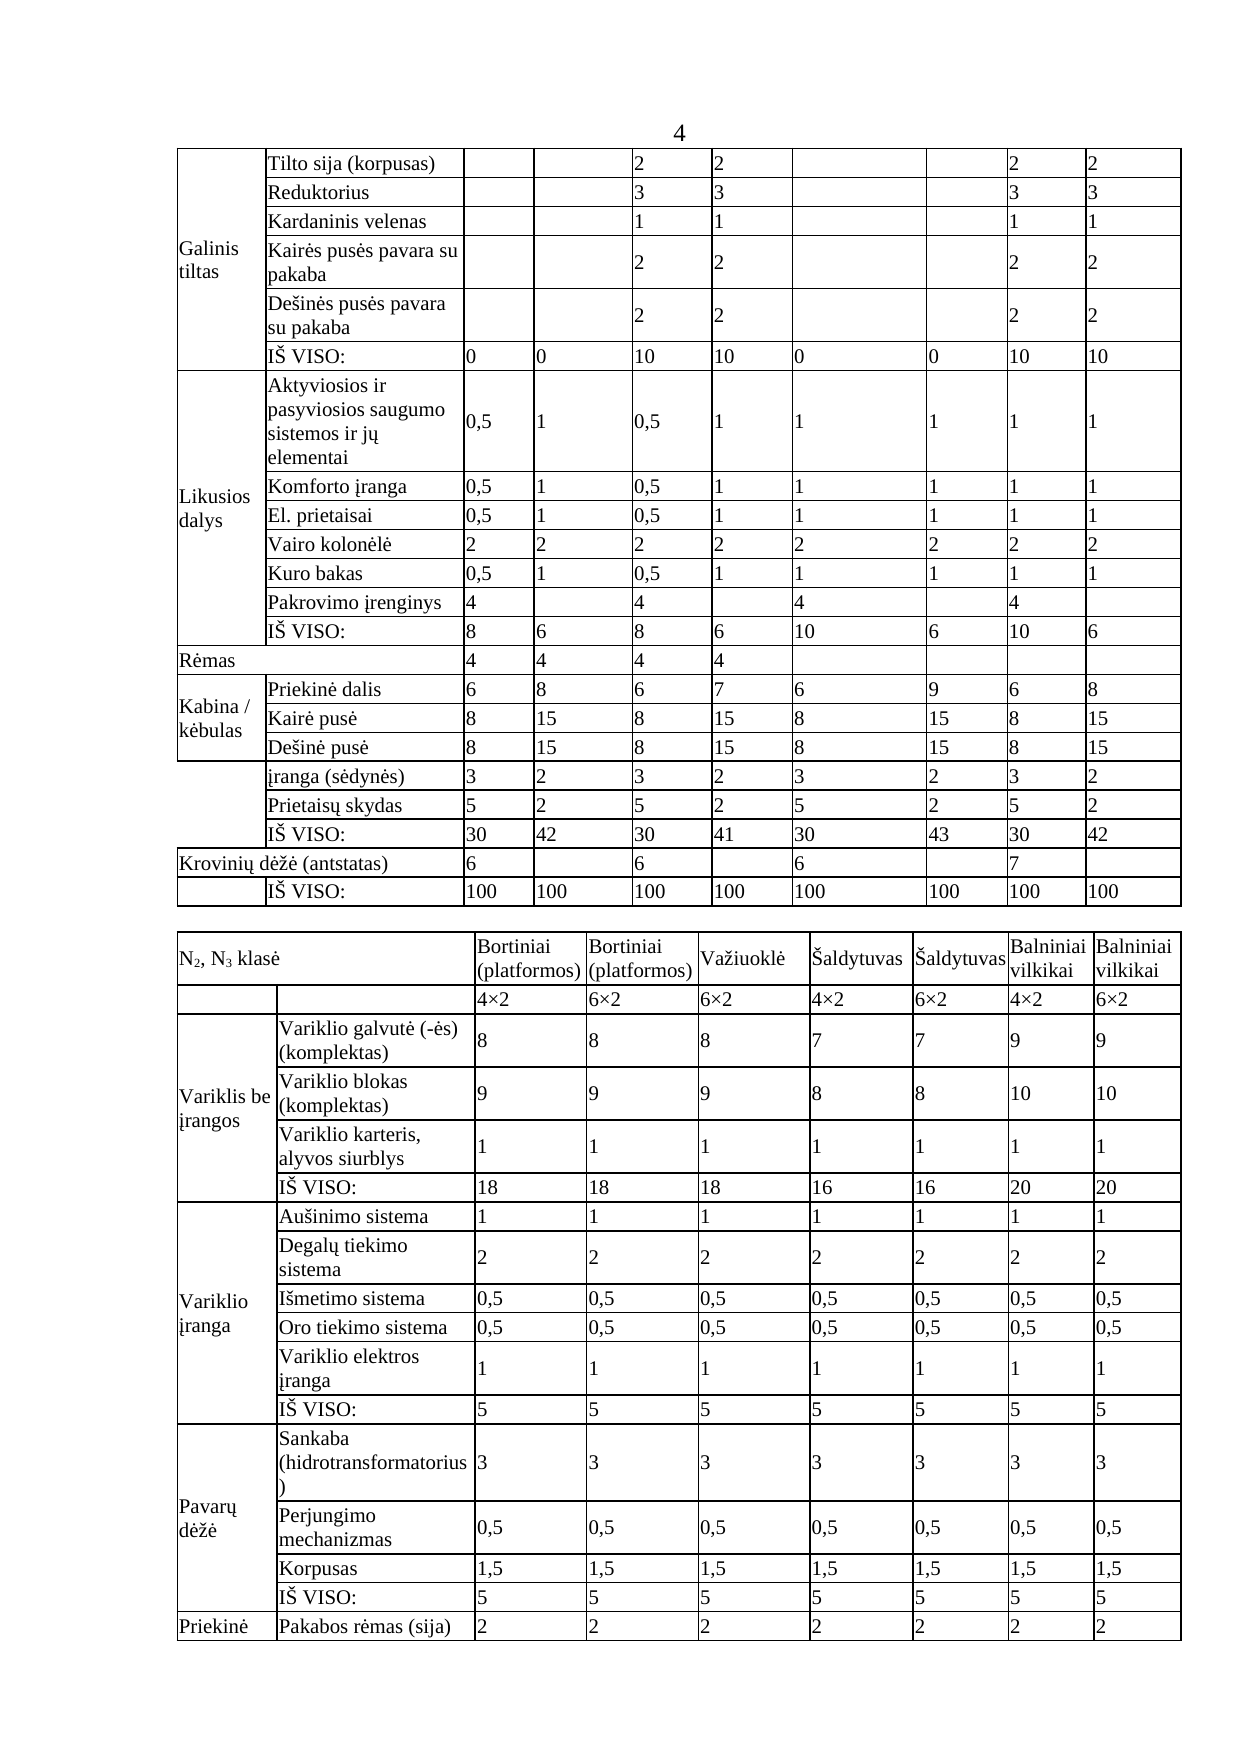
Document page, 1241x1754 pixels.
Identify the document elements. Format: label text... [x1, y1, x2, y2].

table_cell 1 [1087, 371, 1180, 471]
table_cell 5 [914, 1396, 1008, 1423]
table_cell 6×2 [914, 986, 1008, 1013]
table_cell [793, 236, 926, 288]
table_cell [278, 986, 474, 1013]
table_cell 4 [713, 646, 792, 673]
table_cell 7 [811, 1015, 912, 1066]
table_cell Kairės pusės pavara su pakaba [267, 236, 463, 288]
table_cell 2 [633, 530, 711, 558]
table_cell 0,5 [699, 1502, 809, 1553]
table_cell 0,5 [633, 371, 711, 471]
table_cell 6 [465, 849, 533, 876]
table_cell 4 [1008, 588, 1085, 616]
table_cell Variklio karteris, alyvos siurblys [278, 1121, 474, 1172]
table_cell 1 [713, 472, 792, 500]
table_cell 4 [535, 646, 632, 673]
table_cell 1 [587, 1342, 698, 1394]
table_cell 6 [793, 849, 926, 876]
table_cell 8 [633, 617, 711, 644]
table_cell IŠ VISO: [267, 342, 463, 369]
table_cell 6 [633, 849, 711, 876]
table_cell Variklio blokas (komplektas) [278, 1068, 474, 1119]
table_cell 8 [811, 1068, 912, 1119]
table_cell [927, 289, 1007, 341]
table_cell 2 [713, 791, 792, 818]
table_cell 7 [713, 675, 792, 702]
table_cell 0,5 [811, 1502, 912, 1553]
table_cell 5 [811, 1583, 912, 1611]
table_cell 8 [476, 1015, 586, 1066]
table_cell 9 [699, 1068, 809, 1119]
table_cell 1,5 [1009, 1555, 1093, 1582]
table_cell 10 [1095, 1068, 1180, 1119]
table_cell 0,5 [699, 1285, 809, 1312]
table_cell 1 [793, 559, 926, 587]
table_cell 2 [535, 791, 632, 818]
table_cell 1,5 [587, 1555, 698, 1582]
table_cell 43 [927, 820, 1007, 847]
table_cell 2 [1087, 289, 1180, 341]
table_cell 3 [1008, 762, 1085, 789]
table_cell 6 [793, 675, 926, 702]
table_cell 1 [1008, 501, 1085, 529]
table_cell 8 [633, 704, 711, 731]
table_cell 2 [699, 1612, 809, 1640]
table_cell El. prietaisai [267, 501, 463, 529]
table_header Šaldytuvas [914, 933, 1008, 984]
table_header Balniniai vilkikai [1009, 933, 1093, 984]
table_cell 1 [927, 371, 1007, 471]
table_cell 1 [587, 1121, 698, 1172]
table_cell 2 [1095, 1612, 1180, 1640]
table_cell Kabina / kėbulas [178, 675, 265, 760]
table_cell 8 [465, 617, 533, 644]
table_cell 9 [587, 1068, 698, 1119]
table_cell 0 [927, 342, 1007, 369]
table_cell 8 [535, 675, 632, 702]
table_cell 5 [587, 1396, 698, 1423]
table_cell Variklis be įrangos [178, 1015, 276, 1201]
table_cell 30 [1008, 820, 1085, 847]
table_cell 15 [1087, 733, 1180, 760]
table_cell 6 [1087, 617, 1180, 644]
table_cell 0,5 [914, 1285, 1008, 1312]
table_header Bortiniai (platformos) [476, 933, 586, 984]
table_cell 0 [535, 342, 632, 369]
table_cell 8 [465, 733, 533, 760]
table_cell 2 [1008, 289, 1085, 341]
table_cell 0,5 [811, 1313, 912, 1341]
table_cell Krovinių dėžė (antstatas) [178, 849, 463, 876]
table_cell 0,5 [465, 371, 533, 471]
table_cell Oro tiekimo sistema [278, 1313, 474, 1341]
table_cell IŠ VISO: [278, 1174, 474, 1201]
table_cell 6 [535, 617, 632, 644]
table_cell 1 [811, 1203, 912, 1230]
table_cell 2 [713, 236, 792, 288]
table_cell 2 [535, 762, 632, 789]
table_cell 8 [465, 704, 533, 731]
table_cell 2 [476, 1612, 586, 1640]
table_cell 3 [914, 1425, 1008, 1500]
table_cell [927, 178, 1007, 206]
table_cell 5 [1008, 791, 1085, 818]
table_cell 1,5 [1095, 1555, 1180, 1582]
table_cell 1 [927, 559, 1007, 587]
table_cell 2 [793, 530, 926, 558]
table_cell 7 [1008, 849, 1085, 876]
table_cell 3 [793, 762, 926, 789]
table_cell 6 [1008, 675, 1085, 702]
table_cell 0,5 [699, 1313, 809, 1341]
table_cell 100 [535, 878, 632, 905]
table_cell 8 [587, 1015, 698, 1066]
table_cell [793, 149, 926, 177]
table_cell 20 [1095, 1174, 1180, 1201]
table_cell Kairė pusė [267, 704, 463, 731]
table_cell 2 [1095, 1232, 1180, 1283]
table_cell 5 [793, 791, 926, 818]
table_cell 18 [476, 1174, 586, 1201]
table_cell 5 [476, 1583, 586, 1611]
table_cell 4 [633, 646, 711, 673]
table_cell 0,5 [633, 559, 711, 587]
table_cell 10 [1008, 342, 1085, 369]
table_cell 3 [465, 762, 533, 789]
table_cell 0,5 [1095, 1313, 1180, 1341]
table_cell 5 [1009, 1583, 1093, 1611]
table_cell [178, 878, 265, 905]
table_cell 2 [927, 530, 1007, 558]
table_cell 1 [793, 501, 926, 529]
table_cell įranga (sėdynės) [267, 762, 463, 789]
table_cell 9 [1095, 1015, 1180, 1066]
table_cell IŠ VISO: [278, 1396, 474, 1423]
table_header Važiuoklė [699, 933, 809, 984]
table_cell [1087, 588, 1180, 616]
table_cell 2 [713, 762, 792, 789]
table_cell 0,5 [465, 501, 533, 529]
table_cell 0 [793, 342, 926, 369]
table_cell Variklio įranga [178, 1203, 276, 1423]
table_cell [535, 149, 632, 177]
table_cell [535, 588, 632, 616]
table_cell Pakabos rėmas (sija) [278, 1612, 474, 1640]
table_cell 0,5 [465, 559, 533, 587]
table_cell 1 [1087, 559, 1180, 587]
table_cell Aktyviosios ir pasyviosios saugumo sistemos ir jų elementai [267, 371, 463, 471]
table_cell 2 [1008, 149, 1085, 177]
table_cell Dešinės pusės pavara su pakaba [267, 289, 463, 341]
table_cell 30 [465, 820, 533, 847]
table_cell [713, 849, 792, 876]
table_cell Galinis tiltas [178, 149, 265, 369]
table_cell 15 [927, 704, 1007, 731]
table_cell Degalų tiekimo sistema [278, 1232, 474, 1283]
table_cell Reduktorius [267, 178, 463, 206]
table_cell 5 [587, 1583, 698, 1611]
table_cell 8 [633, 733, 711, 760]
table_cell [465, 236, 533, 288]
table_cell 2 [1008, 530, 1085, 558]
table_cell 1 [1008, 559, 1085, 587]
table_cell 8 [793, 733, 926, 760]
table_cell 0 [465, 342, 533, 369]
table_cell [535, 178, 632, 206]
table_cell 3 [713, 178, 792, 206]
table_cell 6×2 [1095, 986, 1180, 1013]
table_cell 3 [587, 1425, 698, 1500]
table_cell 0,5 [1009, 1285, 1093, 1312]
table_cell 1 [713, 559, 792, 587]
table_cell 2 [535, 530, 632, 558]
table_cell 1,5 [476, 1555, 586, 1582]
table_cell 5 [699, 1583, 809, 1611]
table_cell Pavarų dėžė [178, 1425, 276, 1611]
table_cell 1 [914, 1121, 1008, 1172]
table_cell [1087, 849, 1180, 876]
table_cell 2 [633, 149, 711, 177]
table_cell 2 [1009, 1232, 1093, 1283]
table_cell 10 [633, 342, 711, 369]
table_cell 1 [1008, 207, 1085, 234]
table_cell 5 [1095, 1583, 1180, 1611]
table_cell 1 [1087, 207, 1180, 234]
table_cell 0,5 [587, 1313, 698, 1341]
table_cell [927, 646, 1007, 673]
table_cell 42 [535, 820, 632, 847]
table_cell 8 [1008, 704, 1085, 731]
table_cell 1 [1095, 1342, 1180, 1394]
table_cell 18 [699, 1174, 809, 1201]
table_cell 0,5 [1095, 1502, 1180, 1553]
table_cell 6 [465, 675, 533, 702]
table_cell 1 [811, 1121, 912, 1172]
table_cell 100 [713, 878, 792, 905]
table_cell 1 [476, 1121, 586, 1172]
table_cell 0,5 [587, 1502, 698, 1553]
table_cell 0,5 [1009, 1502, 1093, 1553]
table_cell IŠ VISO: [278, 1583, 474, 1611]
table_cell 1 [1009, 1342, 1093, 1394]
table_cell 4 [465, 646, 533, 673]
table_cell Kardaninis velenas [267, 207, 463, 234]
table_cell 1 [535, 501, 632, 529]
table_cell 1 [1008, 472, 1085, 500]
table_cell 2 [914, 1612, 1008, 1640]
table_header Bortiniai (platformos) [587, 933, 698, 984]
table_cell 2 [476, 1232, 586, 1283]
table_cell 5 [811, 1396, 912, 1423]
table_cell 8 [1008, 733, 1085, 760]
table_cell 2 [699, 1232, 809, 1283]
table_cell 5 [1095, 1396, 1180, 1423]
table_cell [927, 236, 1007, 288]
table_cell Korpusas [278, 1555, 474, 1582]
table_cell 0,5 [633, 472, 711, 500]
table_header Šaldytuvas [811, 933, 912, 984]
table_cell Pakrovimo įrenginys [267, 588, 463, 616]
table_header N2, N3 klasė [178, 933, 474, 984]
table_cell IŠ VISO: [267, 820, 463, 847]
table_cell 15 [535, 733, 632, 760]
table_cell 2 [633, 236, 711, 288]
table_cell 1 [914, 1342, 1008, 1394]
table_cell 41 [713, 820, 792, 847]
table_cell 0,5 [476, 1502, 586, 1553]
table_cell Aušinimo sistema [278, 1203, 474, 1230]
table_cell Sankaba (hidrotransformatorius) [278, 1425, 474, 1500]
table_cell 16 [811, 1174, 912, 1201]
table_cell 100 [1087, 878, 1180, 905]
table_cell 1 [535, 559, 632, 587]
table_cell 1 [535, 371, 632, 471]
table_cell 6 [713, 617, 792, 644]
table_cell 2 [1087, 530, 1180, 558]
table_cell 1 [476, 1342, 586, 1394]
table_cell 5 [914, 1583, 1008, 1611]
table_cell 100 [927, 878, 1007, 905]
table_cell [927, 149, 1007, 177]
table_cell Tilto sija (korpusas) [267, 149, 463, 177]
table_cell 6 [927, 617, 1007, 644]
table_cell 3 [633, 762, 711, 789]
table_cell 10 [793, 617, 926, 644]
table_cell 2 [465, 530, 533, 558]
table_cell 1 [713, 207, 792, 234]
table_cell 4×2 [476, 986, 586, 1013]
table_cell 15 [535, 704, 632, 731]
table_cell 2 [587, 1232, 698, 1283]
table_cell 8 [914, 1068, 1008, 1119]
table_cell Variklio elektros įranga [278, 1342, 474, 1394]
table_cell 0,5 [811, 1285, 912, 1312]
table_cell 7 [914, 1015, 1008, 1066]
table_cell 4×2 [1009, 986, 1093, 1013]
table_cell [793, 289, 926, 341]
table_cell 0,5 [914, 1502, 1008, 1553]
table_cell 1 [1095, 1203, 1180, 1230]
table_cell 1 [811, 1342, 912, 1394]
table_cell 2 [1008, 236, 1085, 288]
table_cell 0,5 [465, 472, 533, 500]
table_cell 3 [699, 1425, 809, 1500]
table_cell Vairo kolonėlė [267, 530, 463, 558]
table_cell 4 [465, 588, 533, 616]
table_cell 0,5 [1095, 1285, 1180, 1312]
table_cell 1 [914, 1203, 1008, 1230]
table_cell 1 [699, 1121, 809, 1172]
table_cell Likusios dalys [178, 371, 265, 644]
table_cell 15 [713, 733, 792, 760]
table_cell 3 [476, 1425, 586, 1500]
table_cell 6×2 [587, 986, 698, 1013]
table_cell 5 [465, 791, 533, 818]
table_cell 100 [465, 878, 533, 905]
table_cell 2 [811, 1612, 912, 1640]
table_cell [927, 849, 1007, 876]
table_cell 1 [1009, 1203, 1093, 1230]
table_cell 5 [1009, 1396, 1093, 1423]
table_cell 1 [587, 1203, 698, 1230]
table_cell [465, 289, 533, 341]
table_cell 1 [633, 207, 711, 234]
table_cell 100 [793, 878, 926, 905]
table_cell 2 [811, 1232, 912, 1283]
table_cell 2 [1087, 762, 1180, 789]
table_cell 1 [1087, 472, 1180, 500]
table_cell [793, 178, 926, 206]
table_cell 0,5 [587, 1285, 698, 1312]
table_cell Prietaisų skydas [267, 791, 463, 818]
table_cell [927, 588, 1007, 616]
table_cell 1 [793, 371, 926, 471]
table_cell 10 [1087, 342, 1180, 369]
table_cell [178, 986, 276, 1013]
table_cell 2 [914, 1232, 1008, 1283]
table_cell 2 [1087, 149, 1180, 177]
table_cell 1 [1095, 1121, 1180, 1172]
table_cell 100 [633, 878, 711, 905]
table_cell [793, 207, 926, 234]
table_cell Išmetimo sistema [278, 1285, 474, 1312]
table_cell 2 [713, 530, 792, 558]
table_cell 8 [793, 704, 926, 731]
table_cell 1,5 [699, 1555, 809, 1582]
table_cell 6×2 [699, 986, 809, 1013]
table_cell 1 [1009, 1121, 1093, 1172]
table_cell [713, 588, 792, 616]
table_cell 9 [1009, 1015, 1093, 1066]
table_cell 1 [535, 472, 632, 500]
table_cell [535, 849, 632, 876]
table_cell 2 [713, 149, 792, 177]
table_cell 9 [927, 675, 1007, 702]
table_cell [1087, 646, 1180, 673]
table_cell 1,5 [914, 1555, 1008, 1582]
table_cell 16 [914, 1174, 1008, 1201]
table_cell 0,5 [476, 1313, 586, 1341]
table_cell [465, 178, 533, 206]
table_cell 1 [927, 472, 1007, 500]
table_cell 1 [699, 1203, 809, 1230]
table_header Balniniai vilkikai [1095, 933, 1180, 984]
table_cell 2 [1009, 1612, 1093, 1640]
table_cell [535, 207, 632, 234]
table_cell IŠ VISO: [267, 617, 463, 644]
table_cell 1 [1087, 501, 1180, 529]
table_cell 4 [633, 588, 711, 616]
table_cell [535, 236, 632, 288]
table_cell 3 [1008, 178, 1085, 206]
table_cell 1 [1008, 371, 1085, 471]
table_cell 20 [1009, 1174, 1093, 1201]
table_cell 18 [587, 1174, 698, 1201]
table_cell 2 [1087, 791, 1180, 818]
table_cell [793, 646, 926, 673]
table_cell 30 [793, 820, 926, 847]
table_cell 2 [713, 289, 792, 341]
table_cell 4×2 [811, 986, 912, 1013]
table_cell 3 [1095, 1425, 1180, 1500]
table_cell 4 [793, 588, 926, 616]
table_cell 42 [1087, 820, 1180, 847]
table_cell 1 [699, 1342, 809, 1394]
table_cell 1 [793, 472, 926, 500]
table_cell 2 [927, 762, 1007, 789]
table_cell Rėmas [178, 646, 463, 673]
table_cell Perjungimo mechanizmas [278, 1502, 474, 1553]
table_cell 1 [476, 1203, 586, 1230]
table_cell 15 [1087, 704, 1180, 731]
table_cell 15 [713, 704, 792, 731]
table_cell Variklio galvutė (-ės) (komplektas) [278, 1015, 474, 1066]
table_cell Komforto įranga [267, 472, 463, 500]
table_cell 5 [699, 1396, 809, 1423]
table_cell [465, 149, 533, 177]
table_cell 2 [633, 289, 711, 341]
table_cell 0,5 [1009, 1313, 1093, 1341]
table_cell 2 [1087, 236, 1180, 288]
table_cell Priekinė [178, 1612, 276, 1640]
table_cell [1008, 646, 1085, 673]
table_cell 100 [1008, 878, 1085, 905]
table_cell 3 [1087, 178, 1180, 206]
table_cell [465, 207, 533, 234]
table_cell 3 [633, 178, 711, 206]
table_cell 0,5 [914, 1313, 1008, 1341]
table_cell Priekinė dalis [267, 675, 463, 702]
table_cell 5 [476, 1396, 586, 1423]
table_cell 10 [713, 342, 792, 369]
table_cell [927, 207, 1007, 234]
table_cell 10 [1009, 1068, 1093, 1119]
table_cell 3 [811, 1425, 912, 1500]
table_cell 2 [587, 1612, 698, 1640]
table_cell 1,5 [811, 1555, 912, 1582]
table_cell 0,5 [633, 501, 711, 529]
table_cell 1 [927, 501, 1007, 529]
table_cell 0,5 [476, 1285, 586, 1312]
table_cell [535, 289, 632, 341]
table_cell Dešinė pusė [267, 733, 463, 760]
table_cell 8 [1087, 675, 1180, 702]
table_cell 1 [713, 501, 792, 529]
table_cell Kuro bakas [267, 559, 463, 587]
table_cell 9 [476, 1068, 586, 1119]
table_cell 5 [633, 791, 711, 818]
table_cell IŠ VISO: [267, 878, 463, 905]
table_cell 10 [1008, 617, 1085, 644]
table_cell 3 [1009, 1425, 1093, 1500]
table_cell 1 [713, 371, 792, 471]
table_cell 30 [633, 820, 711, 847]
table_cell 6 [633, 675, 711, 702]
table_cell 15 [927, 733, 1007, 760]
table_cell 8 [699, 1015, 809, 1066]
table_cell 2 [927, 791, 1007, 818]
